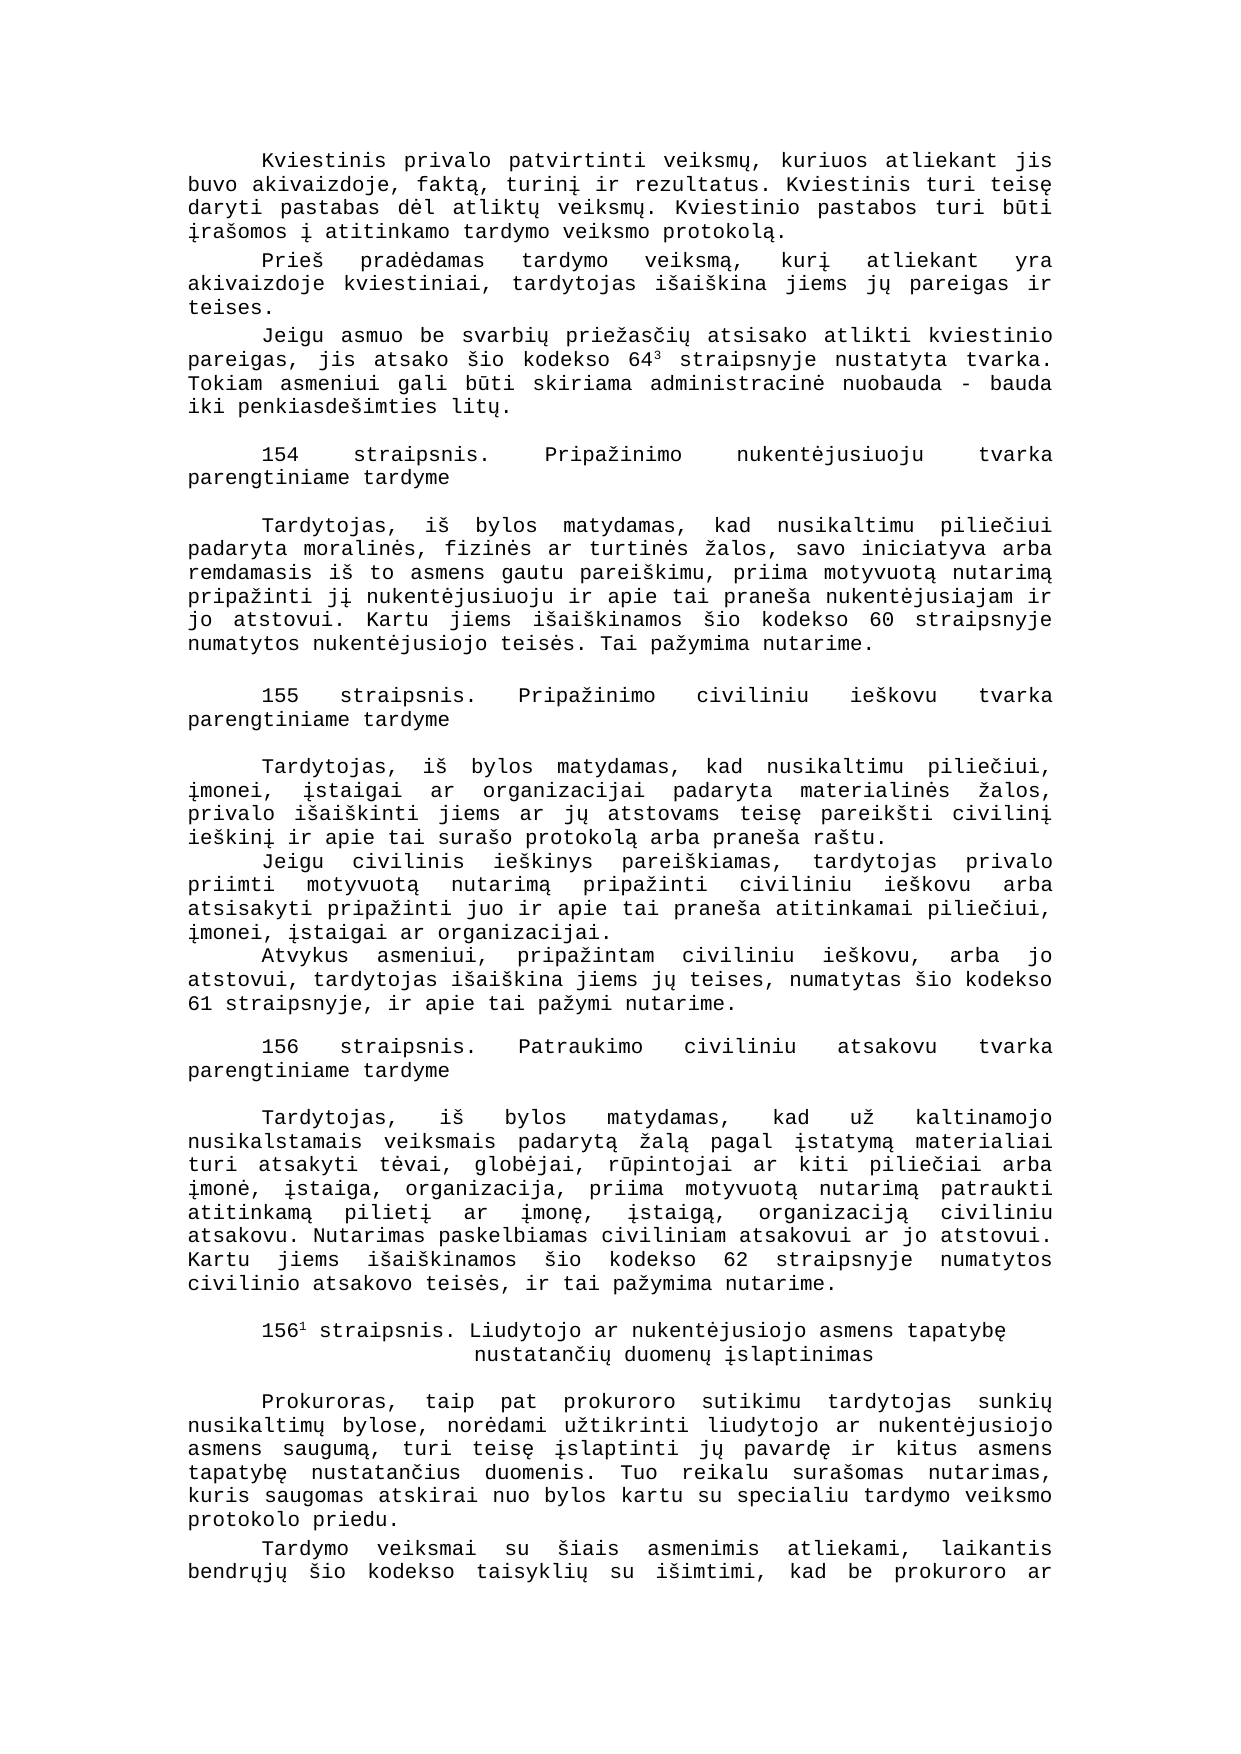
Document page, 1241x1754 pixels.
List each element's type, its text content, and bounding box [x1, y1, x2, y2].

text Atvykus asmeniui, pripažintam civiliniu ieškovu, arba jo atstovui, tardytojas išaiškina jiems jų teises, numatytas šio kodekso 61 straipsnyje, ir apie tai pažymi nutarime. [187, 945, 1053, 1016]
text 1561 straipsnis. Liudytojo ar nukentėjusiojo asmens tapatybę [261, 1320, 1053, 1344]
text 154 straipsnis. Pripažinimo nukentėjusiuoju tvarka parengtiniame tardyme [187, 444, 1053, 491]
text Jeigu asmuo be svarbių priežasčių atsisako atlikti kviestinio pareigas, jis atsako šio kodekso 643 straipsnyje nustatyta tvarka. Tokiam asmeniui gali būti skiriama administracinė nuobauda - bauda iki penkiasdešimties litų. [187, 326, 1053, 420]
text Tardytojas, iš bylos matydamas, kad nusikaltimu piliečiui padaryta moralinės, fizinės ar turtinės žalos, savo iniciatyva arba remdamasis iš to asmens gautu pareiškimu, priima motyvuotą nutarimą pripažinti jį nukentėjusiuoju ir apie tai praneša nukentėjusiajam ir jo atstovui. Kartu jiems išaiškinamos šio kodekso 60 straipsnyje numatytos nukentėjusiojo teisės. Tai pažymima nutarime. [187, 515, 1053, 657]
text nustatančių duomenų įslaptinimas [261, 1344, 1053, 1367]
text 155 straipsnis. Pripažinimo civiliniu ieškovu tvarka parengtiniame tardyme [187, 685, 1053, 732]
text Prieš pradėdamas tardymo veiksmą, kurį atliekant yra akivaizdoje kviestiniai, tardytojas išaiškina jiems jų pareigas ir teises. [187, 249, 1053, 321]
text Jeigu civilinis ieškinys pareiškiamas, tardytojas privalo priimti motyvuotą nutarimą pripažinti civiliniu ieškovu arba atsisakyti pripažinti juo ir apie tai praneša atitinkamai piliečiui, įmonei, įstaigai ar organizacijai. [187, 851, 1053, 945]
text Tardymo veiksmai su šiais asmenimis atliekami, laikantis bendrųjų šio kodekso taisyklių su išimtimi, kad be prokuroro ar [187, 1538, 1053, 1585]
text Tardytojas, iš bylos matydamas, kad už kaltinamojo nusikalstamais veiksmais padarytą žalą pagal įstatymą materialiai turi atsakyti tėvai, globėjai, rūpintojai ar kiti piliečiai arba įmonė, įstaiga, organizacija, priima motyvuotą nutarimą patraukti atitinkamą pilietį ar įmonę, įstaigą, organizaciją civiliniu atsakovu. Nutarimas paskelbiamas civiliniam atsakovui ar jo atstovui. Kartu jiems išaiškinamos šio kodekso 62 straipsnyje numatytos civilinio atsakovo teisės, ir tai pažymima nutarime. [187, 1107, 1053, 1296]
text Tardytojas, iš bylos matydamas, kad nusikaltimu piliečiui, įmonei, įstaigai ar organizacijai padaryta materialinės žalos, privalo išaiškinti jiems ar jų atstovams teisę pareikšti civilinį ieškinį ir apie tai surašo protokolą arba praneša raštu. [187, 756, 1053, 851]
text Prokuroras, taip pat prokuroro sutikimu tardytojas sunkių nusikaltimų bylose, norėdami užtikrinti liudytojo ar nukentėjusiojo asmens saugumą, turi teisę įslaptinti jų pavardę ir kitus asmens tapatybę nustatančius duomenis. Tuo reikalu surašomas nutarimas, kuris saugomas atskirai nuo bylos kartu su specialiu tardymo veiksmo protokolo priedu. [187, 1391, 1053, 1533]
text Kviestinis privalo patvirtinti veiksmų, kuriuos atliekant jis buvo akivaizdoje, faktą, turinį ir rezultatus. Kviestinis turi teisę daryti pastabas dėl atliktų veiksmų. Kviestinio pastabos turi būti įrašomos į atitinkamo tardymo veiksmo protokolą. [187, 150, 1053, 244]
text 156 straipsnis. Patraukimo civiliniu atsakovu tvarka parengtiniame tardyme [187, 1036, 1053, 1083]
